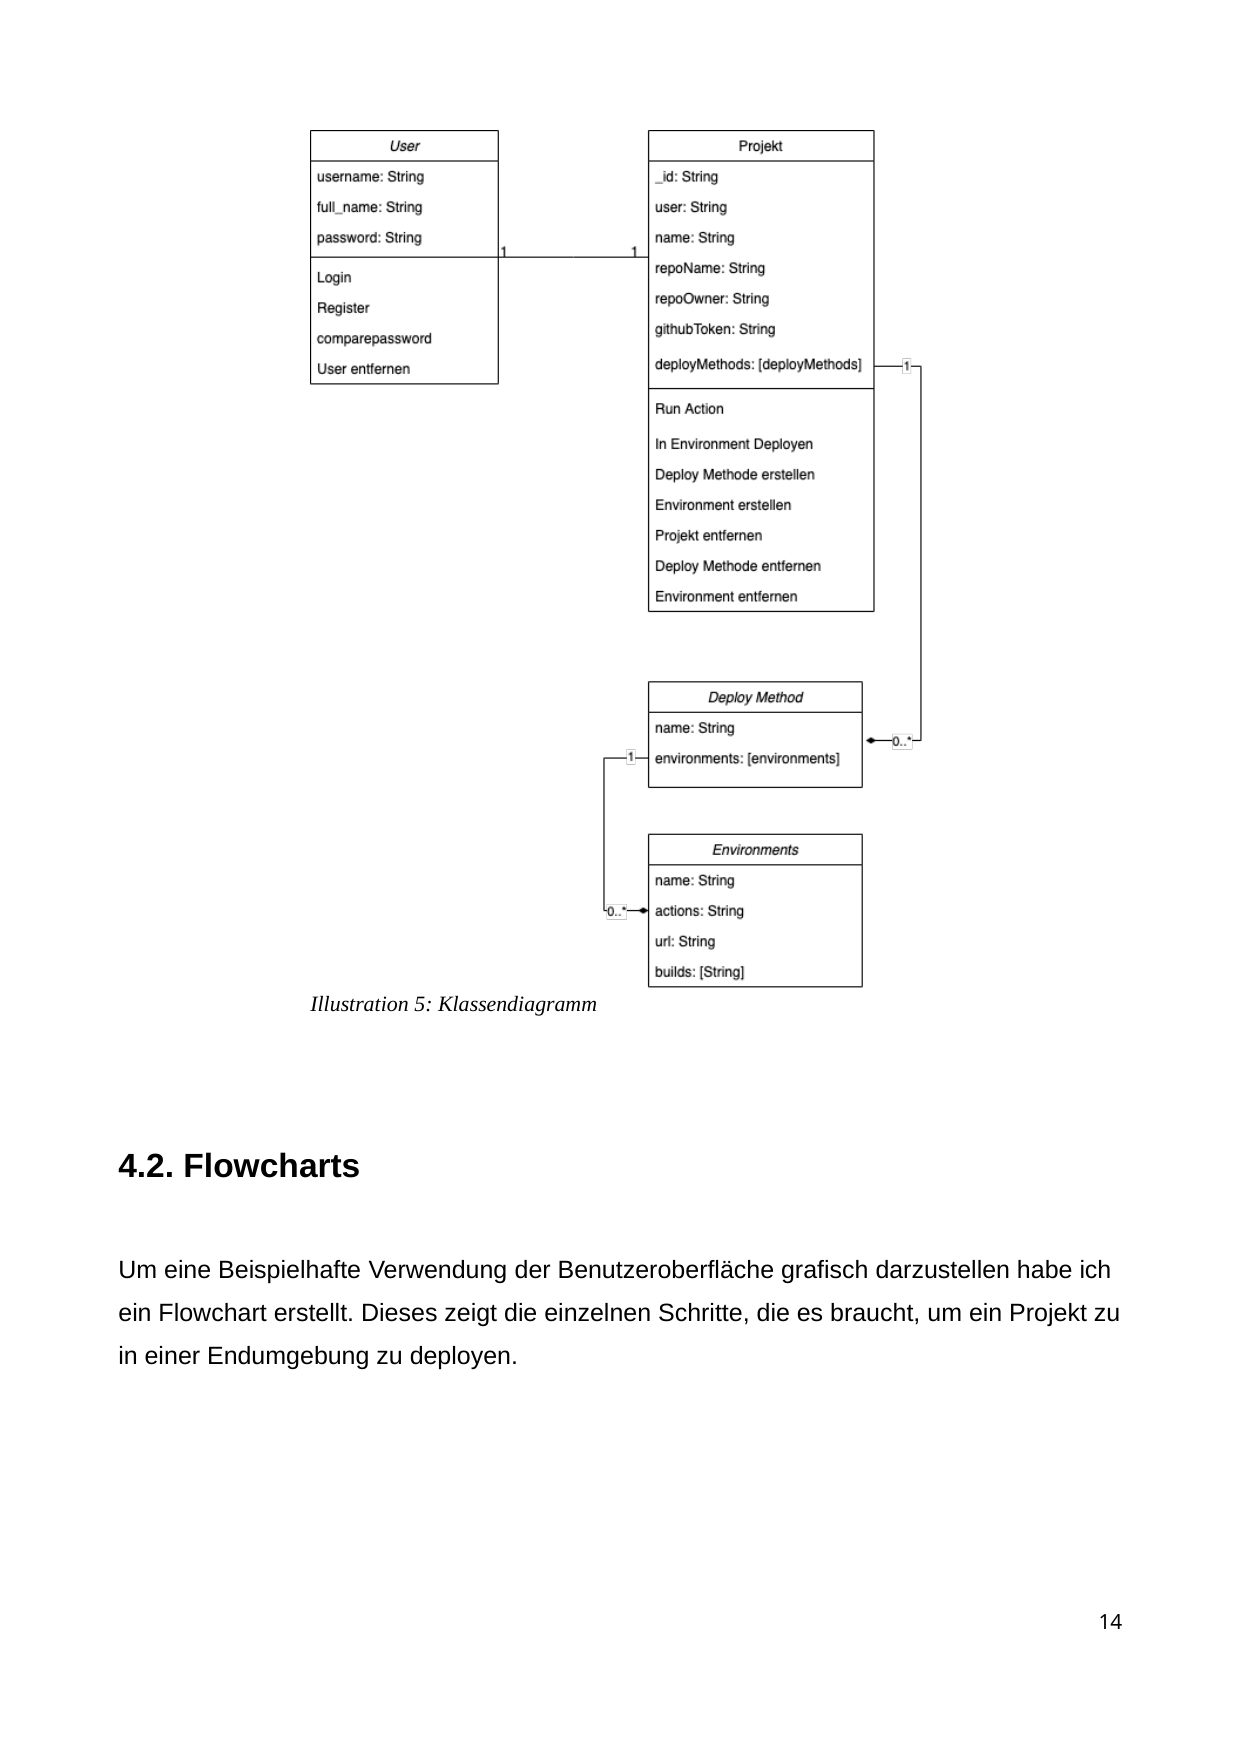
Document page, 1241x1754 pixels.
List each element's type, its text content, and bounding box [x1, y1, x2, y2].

subtitle 4.2. Flowcharts [118, 1146, 1122, 1184]
picture [310, 130, 930, 991]
text Illustration 5: Klassendiagramm [310, 991, 930, 1016]
text Um eine Beispielhafte Verwendung der Benutzeroberfläche grafisch darzustellen habe ich ein Flowchart erstellt. Dieses zeigt die einzelnen Schritte, die es braucht, um ein Projekt zu in einer Endumgebung zu deployen. [118, 1254, 1122, 1369]
